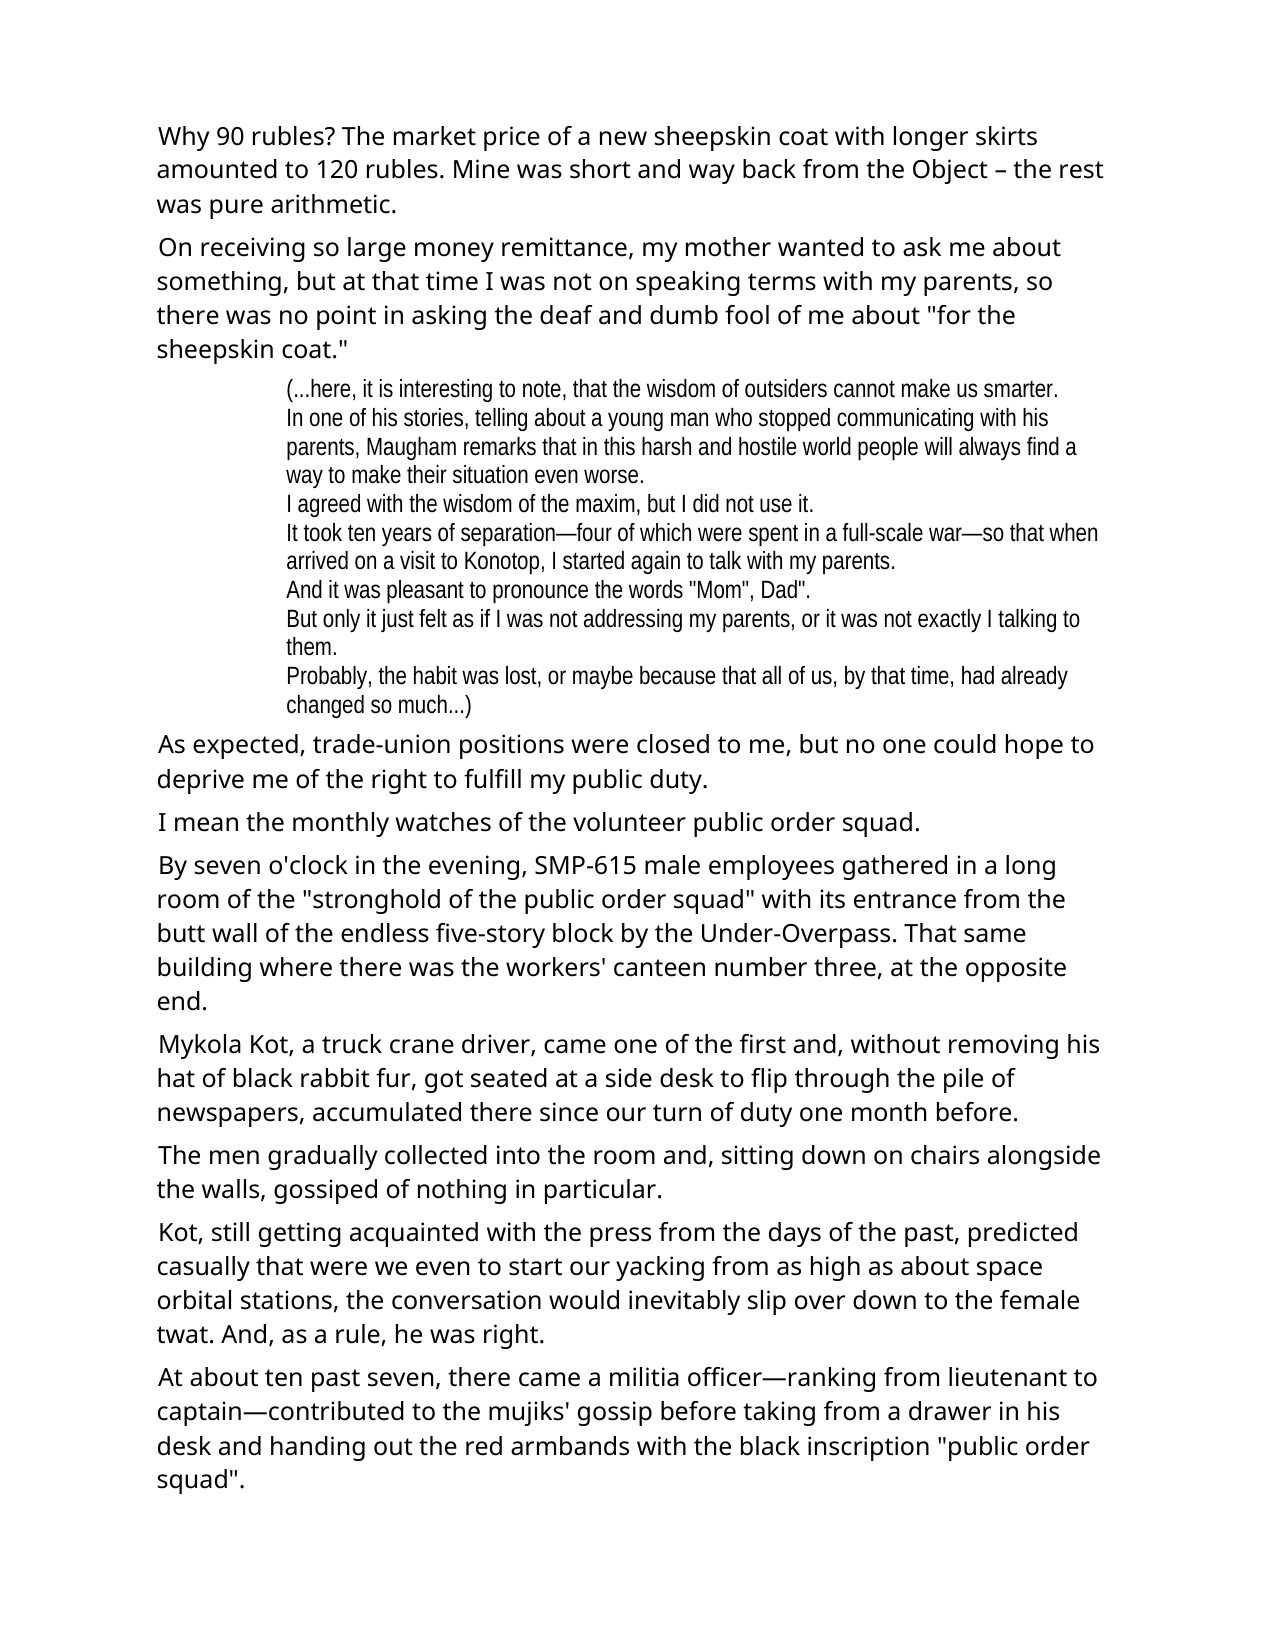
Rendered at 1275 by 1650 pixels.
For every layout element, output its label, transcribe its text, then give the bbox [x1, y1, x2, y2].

list Probably, the habit was lost, or maybe because that all of us, by that time, had already changed so much...) [286, 661, 1118, 718]
text At about ten past seven, there came a militia officer—ranking from lieutenant to captain—contributed to the mujiks' gossip before taking from a drawer in his desk and handing out the red armbands with the black inscription "public order squad". [156, 1360, 1118, 1496]
list (...here, it is interesting to note, that the wisdom of outsiders cannot make us smarter. [286, 374, 1118, 403]
list It took ten years of separation—four of which were spent in a full-scale war—so that when arrived on a visit to Konotop, I started again to talk with my parents. [286, 518, 1118, 575]
text By seven o'clock in the evening, SMP-615 male employees gathered in a long room of the "stronghold of the public order squad" with its entrance from the butt wall of the endless five-story block by the Under-Overpass. That same building where there was the workers' canteen number three, at the opposite end. [156, 847, 1118, 1018]
list In one of his stories, telling about a young man who stopped communicating with his parents, Maugham remarks that in this harsh and hostile world people will always find a way to make their situation even worse. [286, 403, 1118, 489]
text On receiving so large money remittance, my mother wanted to ask me about something, but at that time I was not on speaking terms with my parents, so there was no point in asking the deaf and dumb fool of me about "for the sheepskin coat." [156, 229, 1118, 366]
text Why 90 rubles? The market price of a new sheepskin coat with longer skirts amounted to 120 rubles. Mine was short and way back from the Object – the rest was pure arithmetic. [156, 118, 1118, 220]
text Kot, still getting acquainted with the press from the days of the past, predicted casually that were we even to start our yacking from as high as about space orbital stations, the conversation would inevitably slip over down to the female twat. And, as a rule, he was right. [156, 1215, 1118, 1351]
list I agreed with the wisdom of the maxim, but I did not use it. [286, 489, 1118, 518]
text I mean the monthly watches of the volunteer public order squad. [156, 804, 1118, 838]
text As expected, trade-union positions were closed to me, but no one could hope to deprive me of the right to fulfill my public duty. [156, 727, 1118, 795]
text Mykola Kot, a truck crane driver, came one of the first and, without removing his hat of black rabbit fur, got seated at a side desk to flip through the pile of newspapers, accumulated there since our turn of duty one month before. [156, 1027, 1118, 1129]
list And it was pleasant to pronounce the words "Mom", Dad". [286, 575, 1118, 604]
list But only it just felt as if I was not addressing my parents, or it was not exactly I talking to them. [286, 604, 1118, 661]
text The men gradually collected into the room and, sitting down on chairs alongside the walls, gossiped of nothing in particular. [156, 1138, 1118, 1206]
